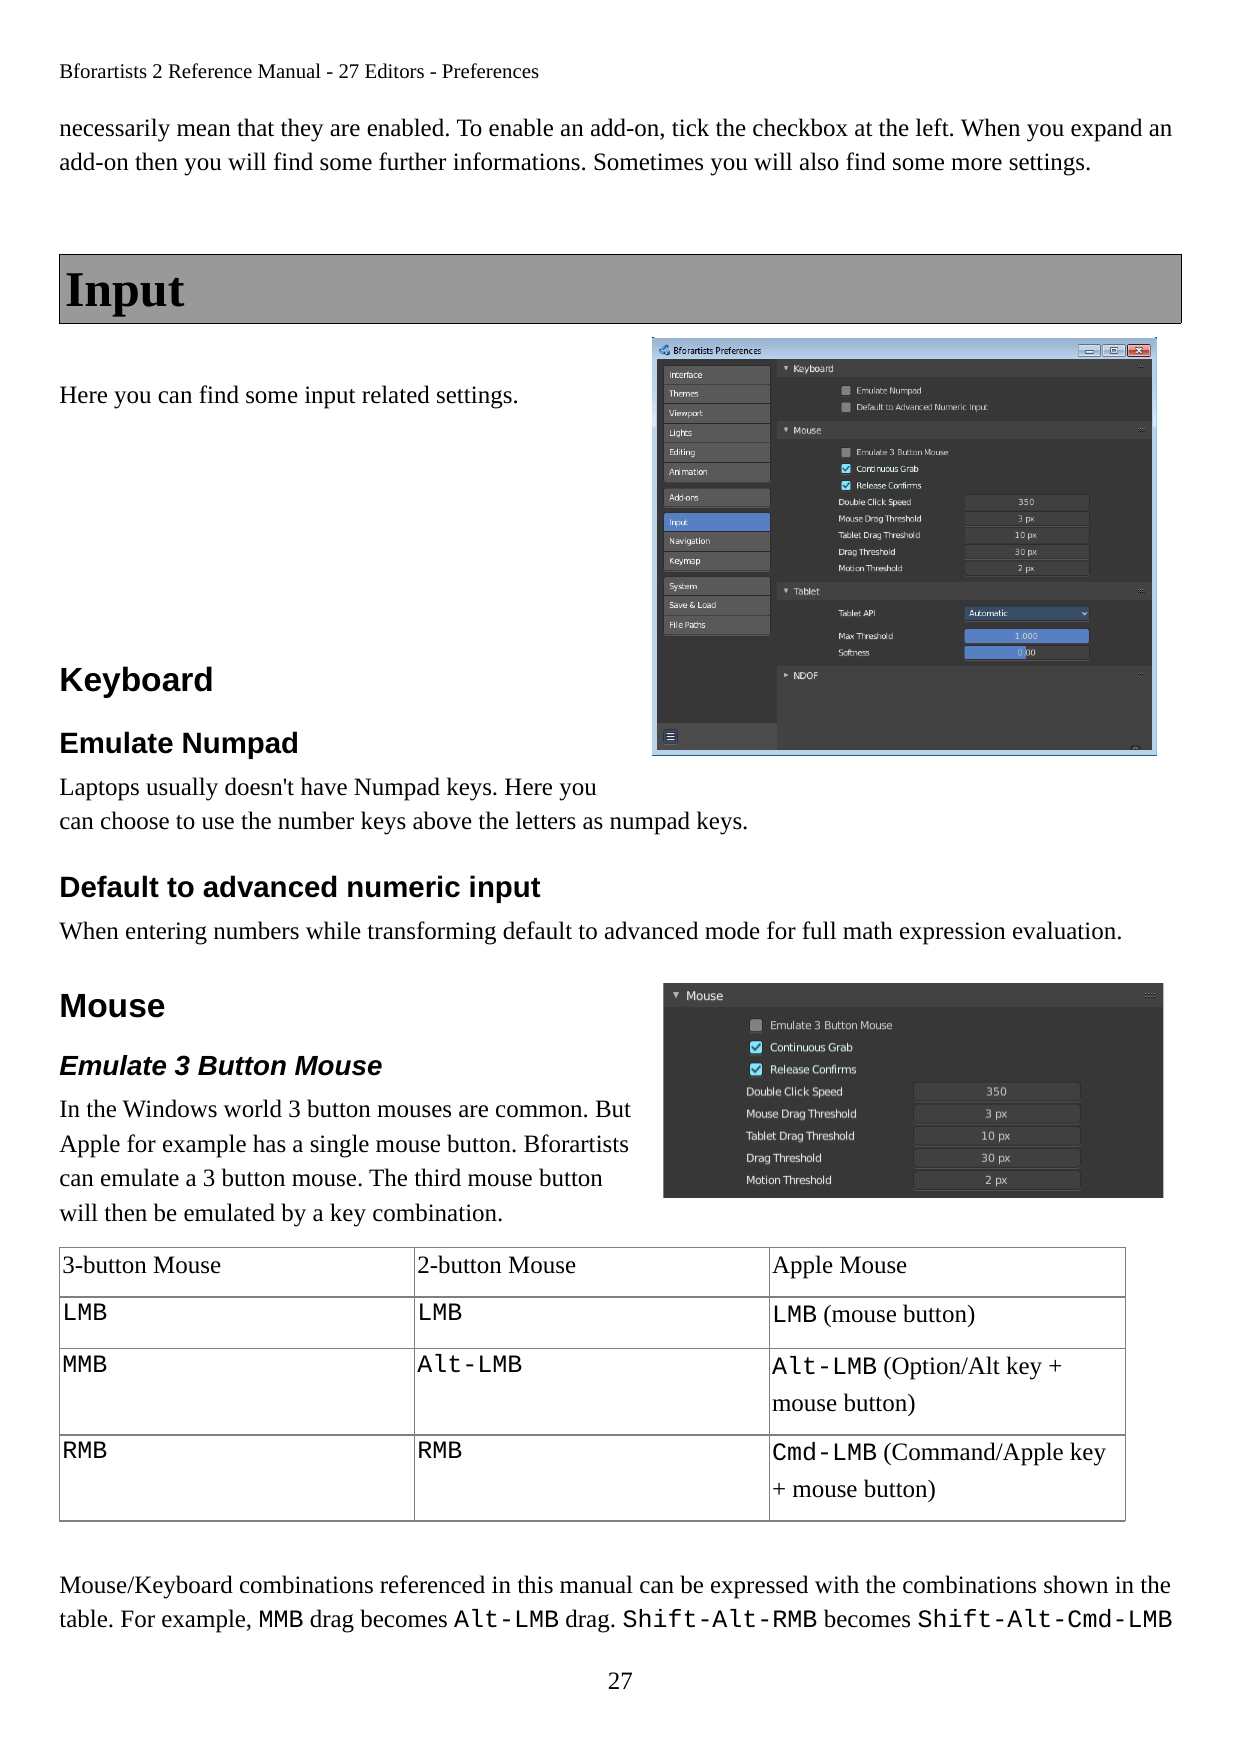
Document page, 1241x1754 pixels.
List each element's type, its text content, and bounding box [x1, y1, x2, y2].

table_cell RMB [60, 1436, 414, 1520]
subtitle Emulate 3 Button Mouse [59, 1050, 663, 1082]
subtitle [1157, 660, 1181, 698]
table_header Apple Mouse [770, 1248, 1125, 1296]
table_cell LMB [415, 1298, 769, 1348]
table_header 3-button Mouse [60, 1248, 414, 1296]
subtitle Default to advanced numeric input [59, 870, 1181, 904]
table_cell MMB [60, 1349, 414, 1434]
text necessarily mean that they are enabled. To enable an add-on, tick the checkbox at the left. When you expand an add-on then you will find some further informations. Sometimes you will also find some more settings. [59, 113, 1181, 176]
table_cell Alt-LMB [415, 1349, 769, 1434]
table_header Input [60, 255, 1181, 323]
subtitle [1164, 986, 1181, 1025]
subtitle Emulate Numpad [59, 726, 1181, 759]
table_cell RMB [415, 1436, 769, 1520]
text Laptops usually doesn't have Numpad keys. Here you can choose to use the number keys above the letters as numpad keys. [59, 772, 1181, 835]
table_header 2-button Mouse [415, 1248, 769, 1296]
table_cell LMB (mouse button) [770, 1298, 1125, 1348]
text Here you can find some input related settings. [59, 380, 652, 409]
subtitle [1164, 1050, 1181, 1082]
subtitle Keyboard [59, 660, 652, 698]
table_cell Cmd-LMB (Command/Apple key + mouse button) [770, 1436, 1125, 1520]
text In the Windows world 3 button mouses are common. But Apple for example has a single mouse button. Bforartists can emulate a 3 button mouse. The third mouse button will then be emulated by a key combination. [59, 1094, 1181, 1226]
subtitle Mouse [59, 986, 663, 1025]
text When entering numbers while transforming default to advanced mode for full math expression evaluation. [59, 916, 1181, 945]
table_cell Alt-LMB (Option/Alt key + mouse button) [770, 1349, 1125, 1434]
picture [652, 337, 1157, 756]
text Mouse/Keyboard combinations referenced in this manual can be expressed with the combinations shown in the table. For example, MMB drag becomes Alt-LMB drag. Shift-Alt-RMB becomes Shift-Alt-Cmd-LMB [59, 1570, 1181, 1635]
table_cell LMB [60, 1298, 414, 1348]
